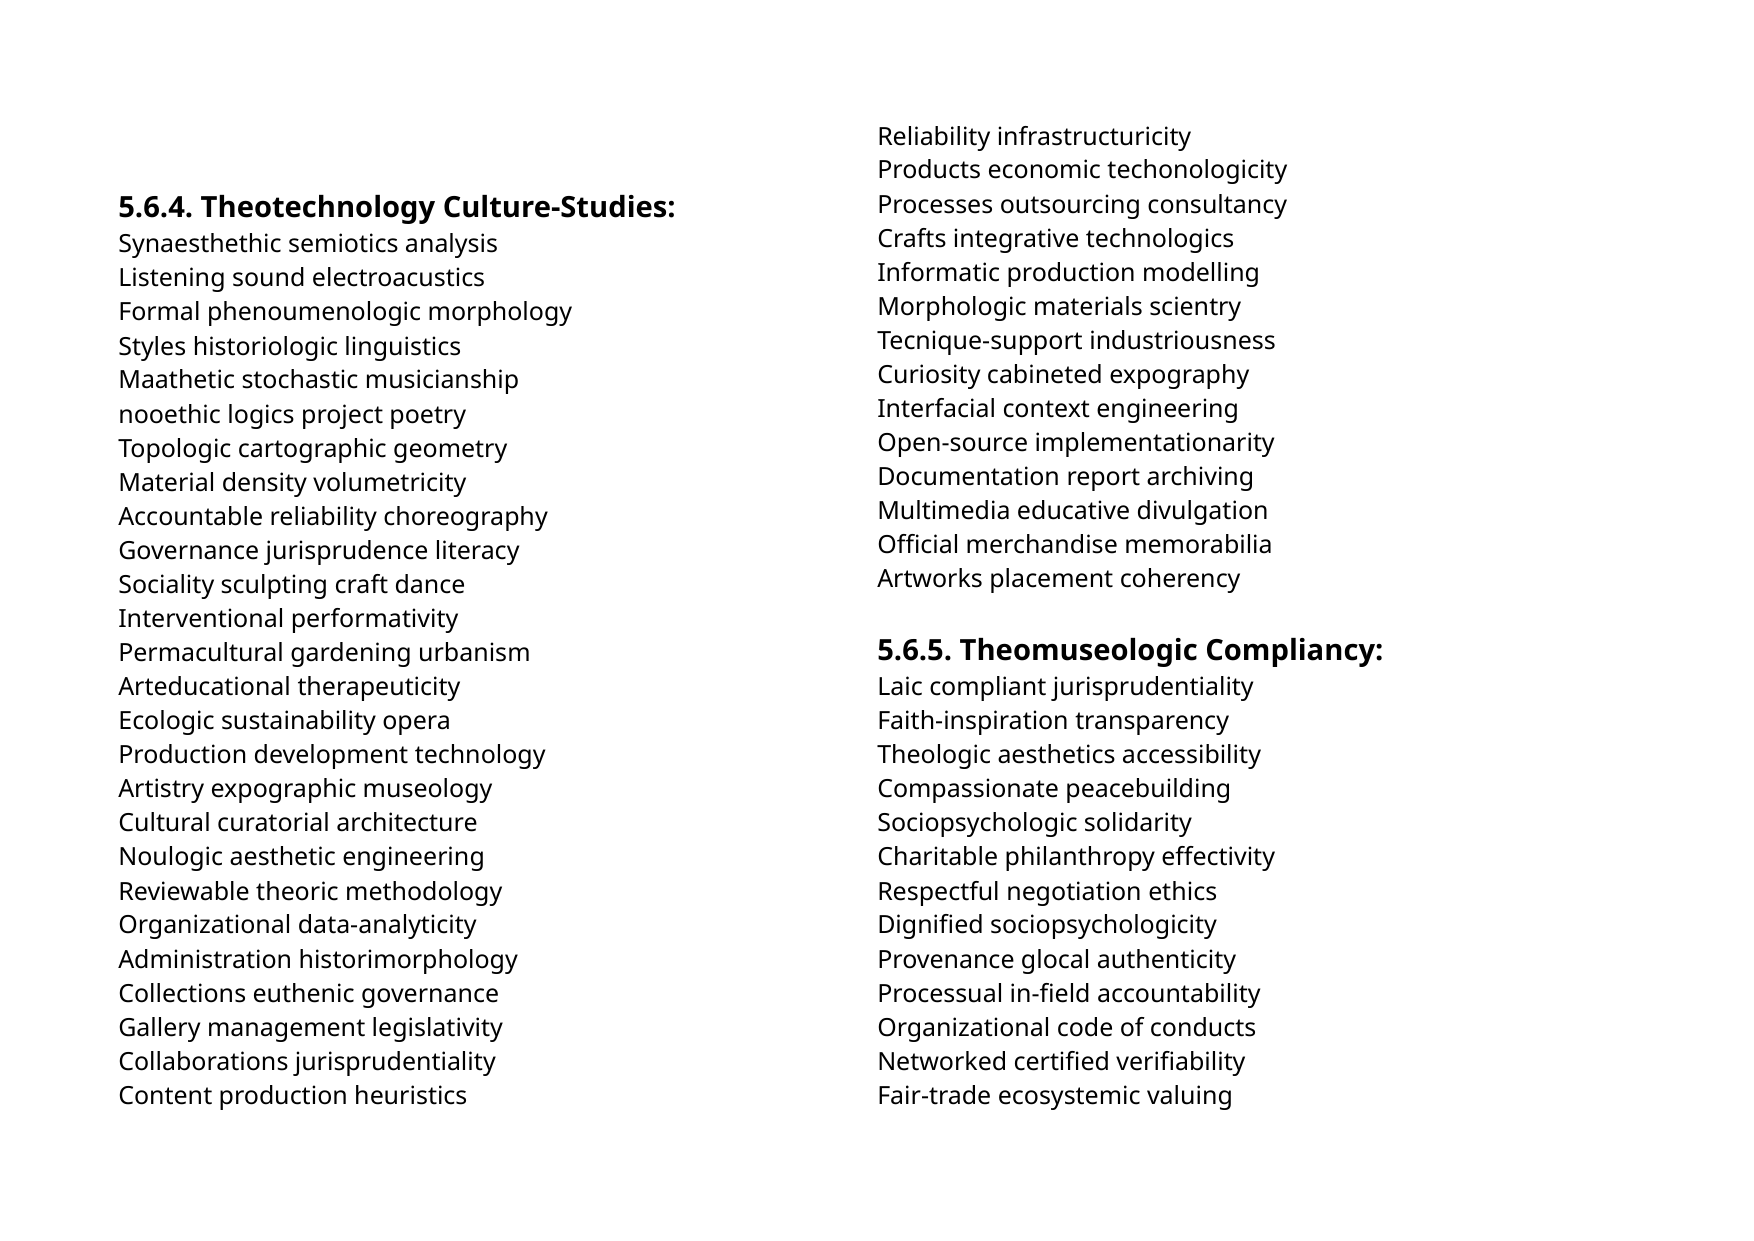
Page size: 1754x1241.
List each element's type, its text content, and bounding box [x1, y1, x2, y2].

text 5.6.5. Theomuseologic Compliancy: [877, 629, 1636, 669]
text Charitable philanthropy effectivity [877, 839, 1636, 873]
text Permacultural gardening urbanism [118, 635, 877, 669]
text 5.6.4. Theotechnology Culture-Studies: [118, 186, 877, 226]
text Theologic aesthetics accessibility [877, 737, 1636, 771]
text Cultural curatorial architecture [118, 805, 877, 839]
text Informatic production modelling [877, 254, 1636, 288]
text Artworks placement coherency [877, 561, 1636, 595]
text Respectful negotiation ethics [877, 873, 1636, 907]
text Multimedia educative divulgation [877, 493, 1636, 527]
text Governance jurisprudence literacy [118, 532, 877, 567]
text Material density volumetricity [118, 464, 877, 498]
text Sociality sculpting craft dance [118, 567, 877, 601]
text Provenance glocal authenticity [877, 941, 1636, 975]
text Production development technology [118, 737, 877, 771]
text Documentation report archiving [877, 459, 1636, 493]
text Interfacial context engineering [877, 391, 1636, 425]
text Formal phenoumenologic morphology [118, 294, 877, 328]
text Fair-trade ecosystemic valuing [877, 1077, 1636, 1112]
text Maathetic stochastic musicianship [118, 362, 877, 396]
text Noulogic aesthetic engineering [118, 839, 877, 873]
text Official merchandise memorabilia [877, 527, 1636, 561]
text Styles historiologic linguistics [118, 328, 877, 362]
text Administration historimorphology [118, 941, 877, 975]
text nooethic logics project poetry [118, 396, 877, 430]
text Collections euthenic governance [118, 975, 877, 1009]
text Arteducational therapeuticity [118, 669, 877, 703]
text Processes outsourcing consultancy [877, 186, 1636, 220]
text Curiosity cabineted expography [877, 357, 1636, 391]
text Accountable reliability choreography [118, 498, 877, 532]
text Dignified sociopsychologicity [877, 907, 1636, 941]
text Organizational data-analyticity [118, 907, 877, 941]
text Processual in-field accountability [877, 975, 1636, 1009]
text Interventional performativity [118, 601, 877, 635]
text Compassionate peacebuilding [877, 771, 1636, 805]
text Content production heuristics [118, 1077, 877, 1112]
text Morphologic materials scientry [877, 288, 1636, 322]
text Networked certified verifiability [877, 1043, 1636, 1077]
text Collaborations jurisprudentiality [118, 1043, 877, 1077]
text Reliability infrastructuricity [877, 118, 1636, 152]
text Artistry expographic museology [118, 771, 877, 805]
text Listening sound electroacustics [118, 260, 877, 294]
text Tecnique-support industriousness [877, 322, 1636, 357]
text Faith-inspiration transparency [877, 703, 1636, 737]
text Sociopsychologic solidarity [877, 805, 1636, 839]
text Synaesthethic semiotics analysis [118, 226, 877, 260]
text Organizational code of conducts [877, 1009, 1636, 1043]
text Gallery management legislativity [118, 1009, 877, 1043]
text Products economic techonologicity [877, 152, 1636, 186]
text Crafts integrative technologics [877, 220, 1636, 254]
text Ecologic sustainability opera [118, 703, 877, 737]
text Reviewable theoric methodology [118, 873, 877, 907]
text Topologic cartographic geometry [118, 430, 877, 464]
text Laic compliant jurisprudentiality [877, 669, 1636, 703]
text Open-source implementationarity [877, 425, 1636, 459]
